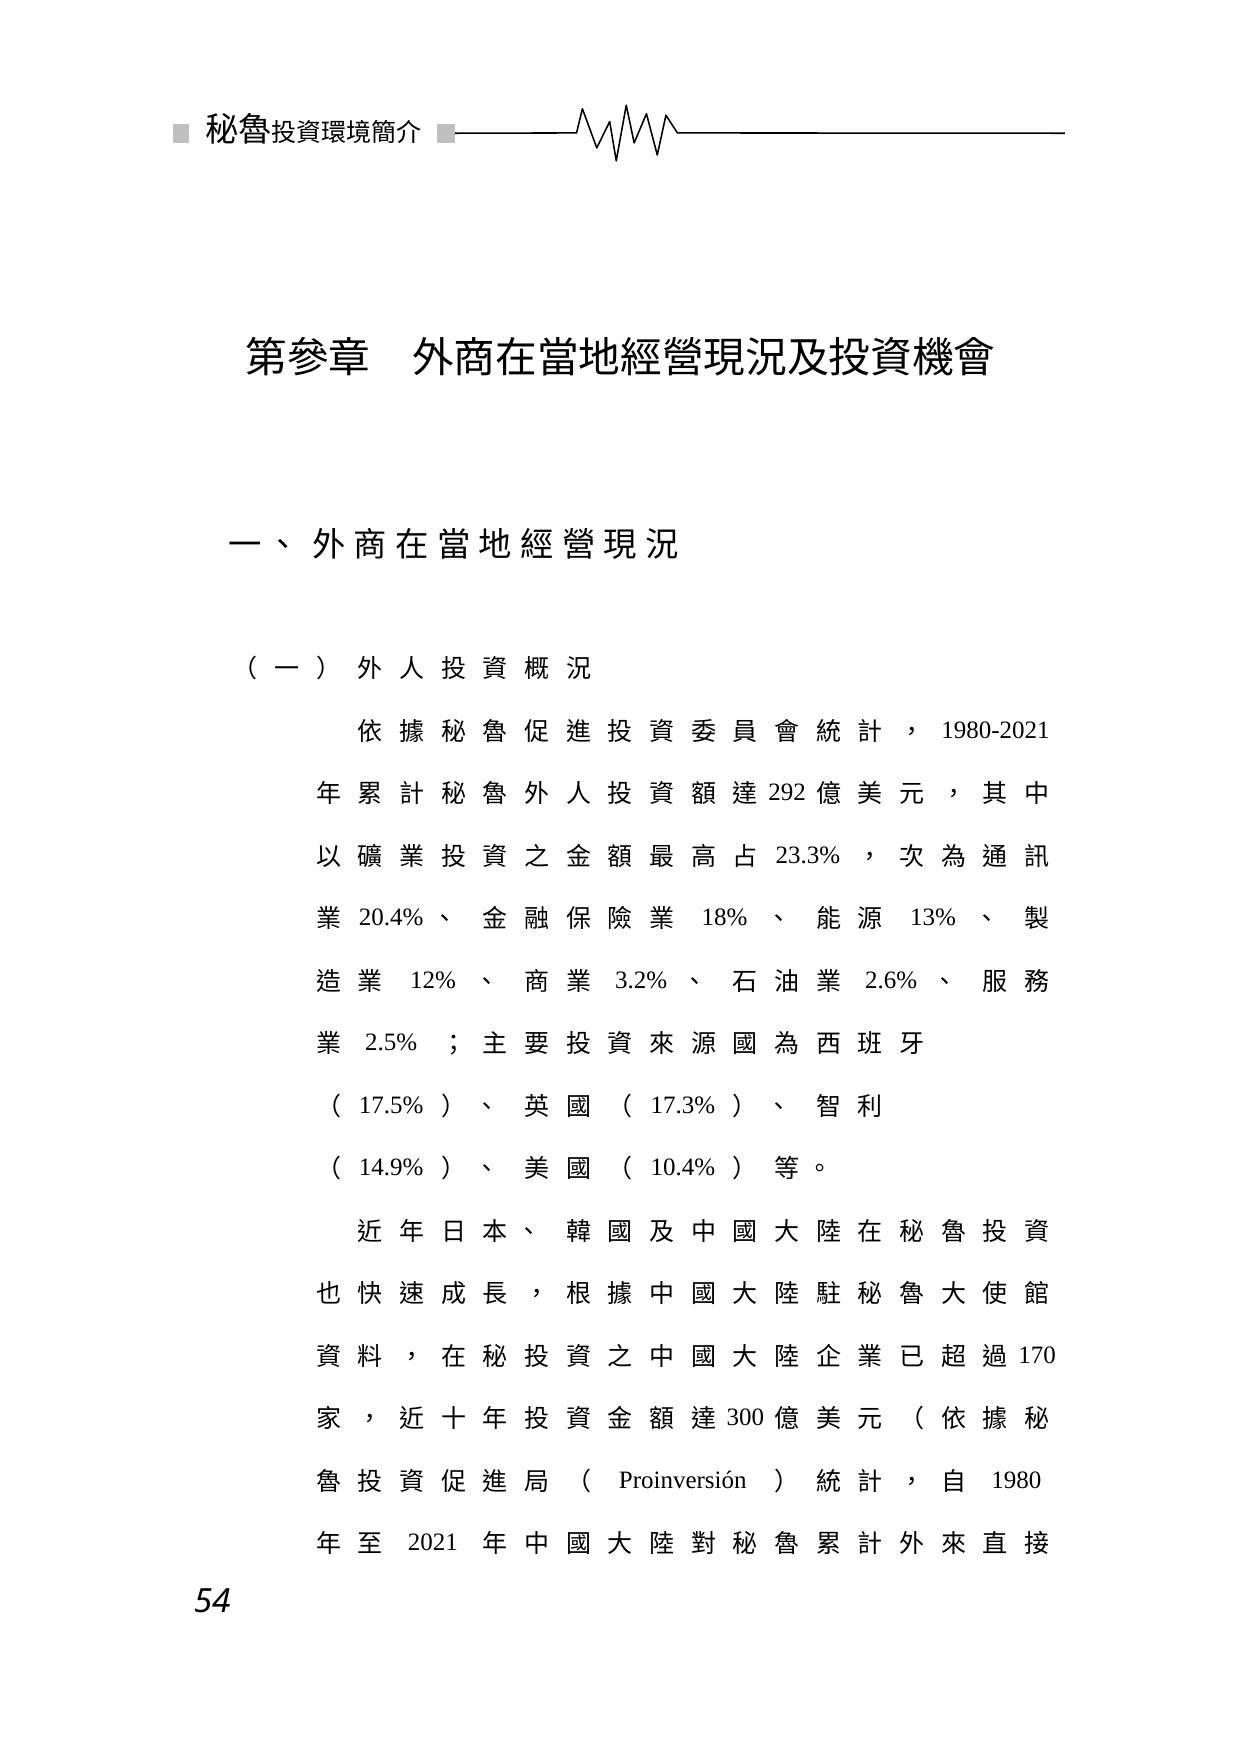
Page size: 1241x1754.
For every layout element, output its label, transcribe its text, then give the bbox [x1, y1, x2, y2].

text 近年日本、韓國及中國大陸在秘魯投資也快速成長，根據中國大陸駐秘魯大使館資料，在秘投資之中國大陸企業已超過170家，近十年投資金額達300億美元（依據秘魯投資促進局（Proinversión）統計，自1980年至2021年中國大陸對秘魯累計外來直接 [281, 1188, 1058, 1563]
text （一）外人投資概況 [207, 625, 1058, 688]
text 一、外商在當地經營現況 [207, 500, 1058, 563]
text 第參章 外商在當地經營現況及投資機會 [183, 313, 1058, 375]
text 依據秘魯促進投資委員會統計，1980-2021年累計秘魯外人投資額達292億美元，其中以礦業投資之金額最高占23.3%，次為通訊業20.4%、金融保險業18%、能源13%、製造業12%、商業3.2%、石油業2.6%、服務業2.5%；主要投資來源國為西班牙（17.5%）、英國（17.3%）、智利（14.9%）、美國（10.4%）等。 [281, 688, 1058, 1188]
